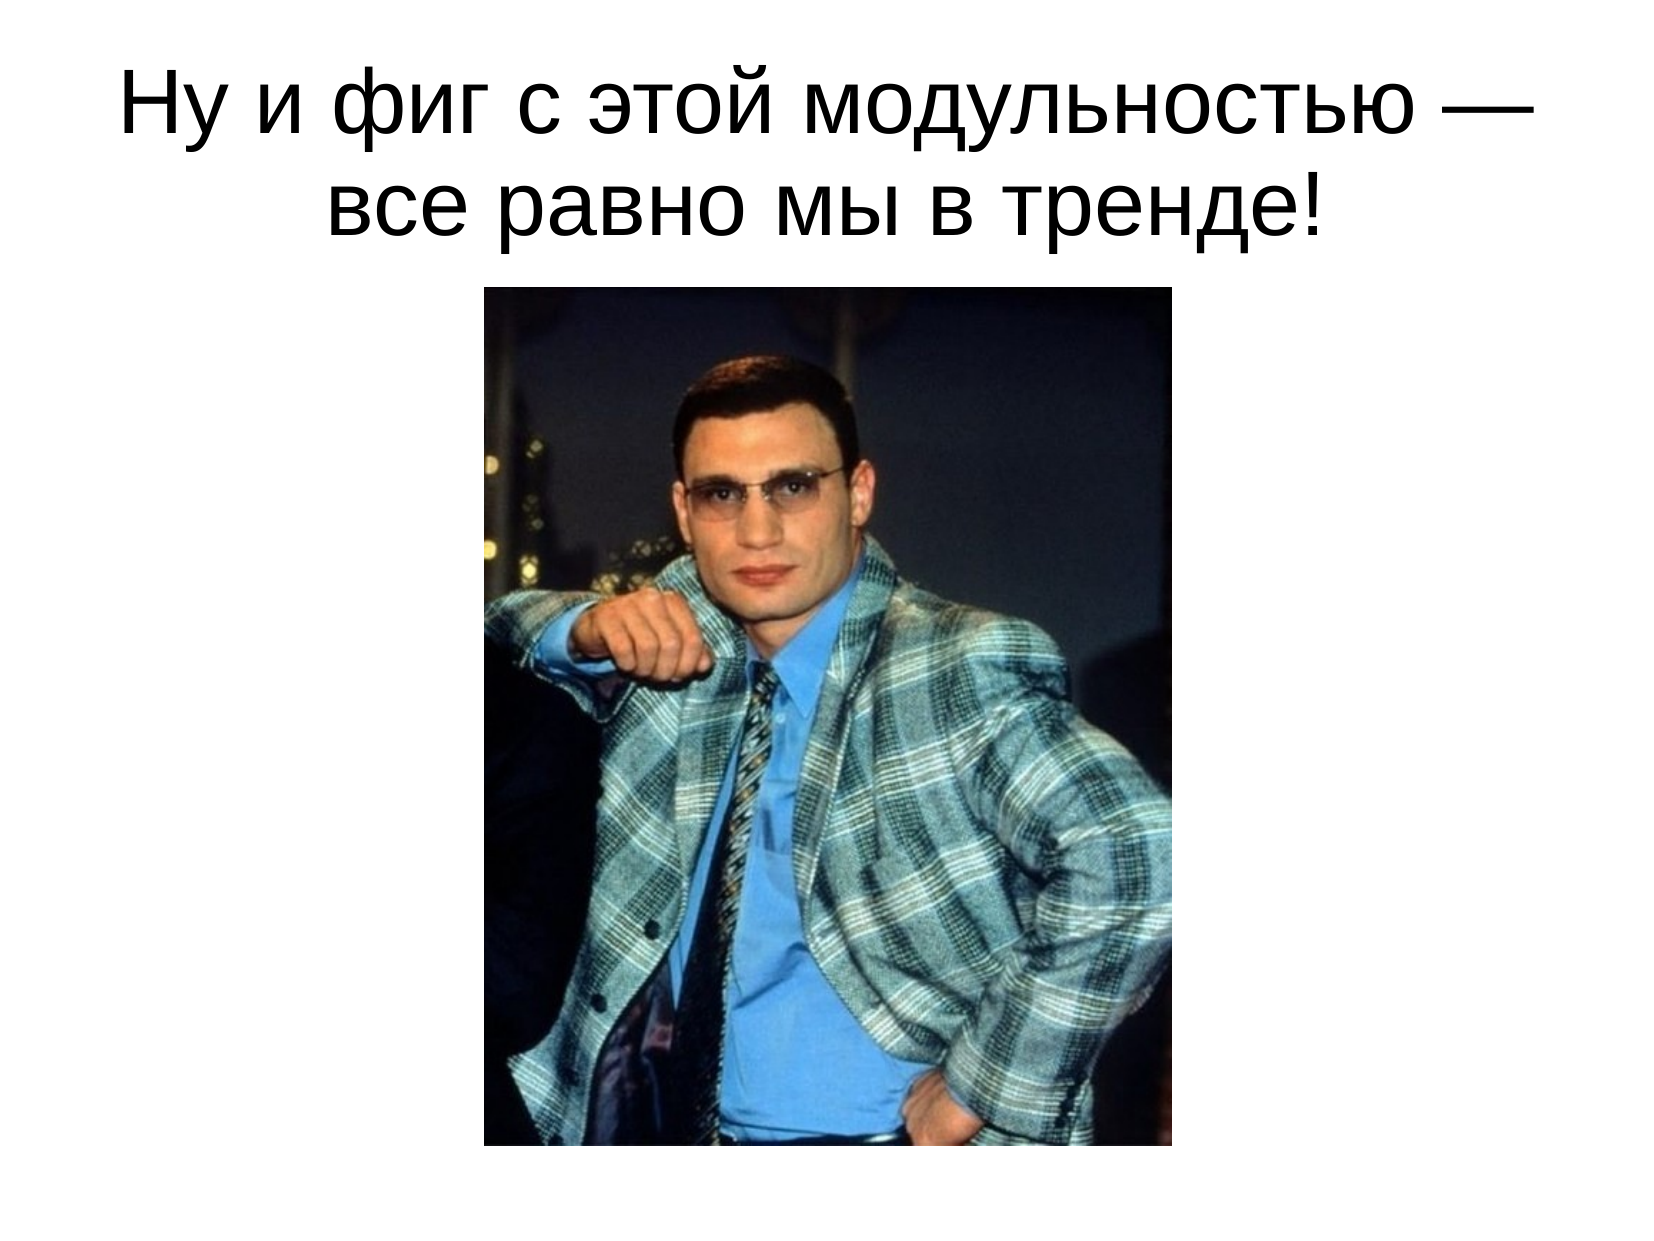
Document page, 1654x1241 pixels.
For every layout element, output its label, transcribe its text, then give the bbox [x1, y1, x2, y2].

picture [484, 287, 1172, 1146]
title Ну и фиг с этой модульностью — все равно мы в тренде! [82, 49, 1571, 257]
